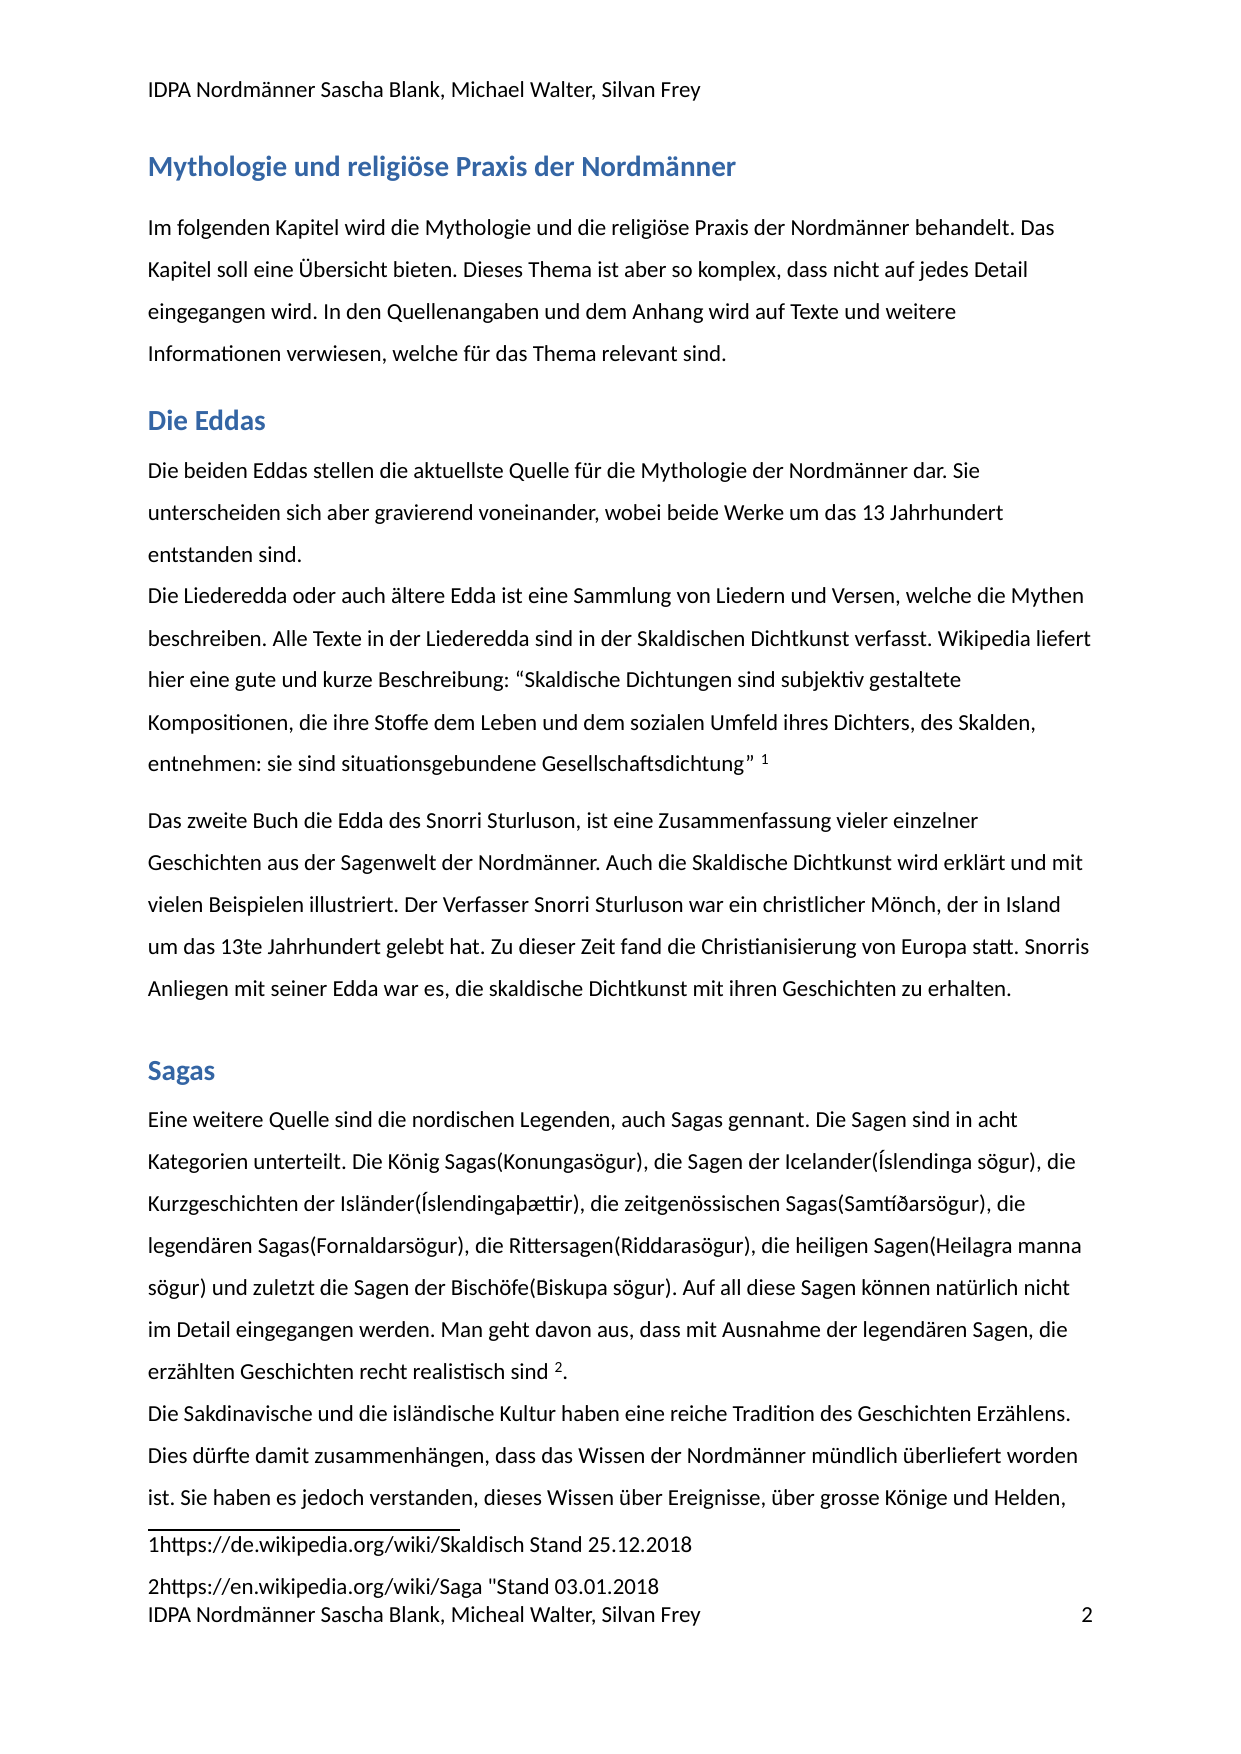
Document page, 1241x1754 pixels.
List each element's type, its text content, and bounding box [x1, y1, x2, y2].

text Die beiden Eddas stellen die aktuellste Quelle für die Mythologie der Nordmänner dar. Sie unterscheiden sich aber gravierend voneinander, wobei beide Werke um das 13 Jahrhundert entstanden sind. [148, 456, 1093, 568]
text Eine weitere Quelle sind die nordischen Legenden, auch Sagas gennant. Die Sagen sind in acht Kategorien unterteilt. Die König Sagas(Konungasögur), die Sagen der Icelander(Íslendinga sögur), die Kurzgeschichten der Isländer(Íslendingaþættir), die zeitgenössischen Sagas(Samtíðarsögur), die legendären Sagas(Fornaldarsögur), die Rittersagen(Riddarasögur), die heiligen Sagen(Heilagra manna sögur) und zuletzt die Sagen der Bischöfe(Biskupa sögur). Auf all diese Sagen können natürlich nicht im Detail eingegangen werden. Man geht davon aus, dass mit Ausnahme der legendären Sagen, die erzählten Geschichten recht realistisch sind . [148, 1105, 1093, 1385]
subtitle Sagas [148, 1052, 1093, 1087]
text Die Liederedda oder auch ältere Edda ist eine Sammlung von Liedern und Versen, welche die Mythen beschreiben. Alle Texte in der Liederedda sind in der Skaldischen Dichtkunst verfasst. Wikipedia liefert hier eine gute und kurze Beschreibung: “Skaldische Dichtungen sind subjektiv gestaltete Kompositionen, die ihre Stoffe dem Leben und dem sozialen Umfeld ihres Dichters, des Skalden, entnehmen: sie sind situationsgebundene Gesellschaftsdichtung” [148, 582, 1093, 778]
subtitle Die Eddas [148, 402, 1093, 438]
text Im folgenden Kapitel wird die Mythologie und die religiöse Praxis der Nordmänner behandelt. Das Kapitel soll eine Übersicht bieten. Dieses Thema ist aber so komplex, dass nicht auf jedes Detail eingegangen wird. In den Quellenangaben und dem Anhang wird auf Texte und weitere Informationen verwiesen, welche für das Thema relevant sind. [148, 213, 1093, 367]
subtitle Mythologie und religiöse Praxis der Nordmänner [148, 148, 1093, 183]
text Die Sakdinavische und die isländische Kultur haben eine reiche Tradition des Geschichten Erzählens. Dies dürfte damit zusammenhängen, dass das Wissen der Nordmänner mündlich überliefert worden ist. Sie haben es jedoch verstanden, dieses Wissen über Ereignisse, über grosse Könige und Helden, [148, 1399, 1093, 1511]
text Das zweite Buch die Edda des Snorri Sturluson, ist eine Zusammenfassung vieler einzelner Geschichten aus der Sagenwelt der Nordmänner. Auch die Skaldische Dichtkunst wird erklärt und mit vielen Beispielen illustriert. Der Verfasser Snorri Sturluson war ein christlicher Mönch, der in Island um das 13te Jahrhundert gelebt hat. Zu dieser Zeit fand die Christianisierung von Europa statt. Snorris Anliegen mit seiner Edda war es, die skaldische Dichtkunst mit ihren Geschichten zu erhalten. [148, 806, 1093, 1002]
text https://en.wikipedia.org/wiki/Saga "Stand 03.01.2018 [148, 1572, 1093, 1600]
text https://de.wikipedia.org/wiki/Skaldisch Stand 25.12.2018 [148, 1530, 1093, 1558]
